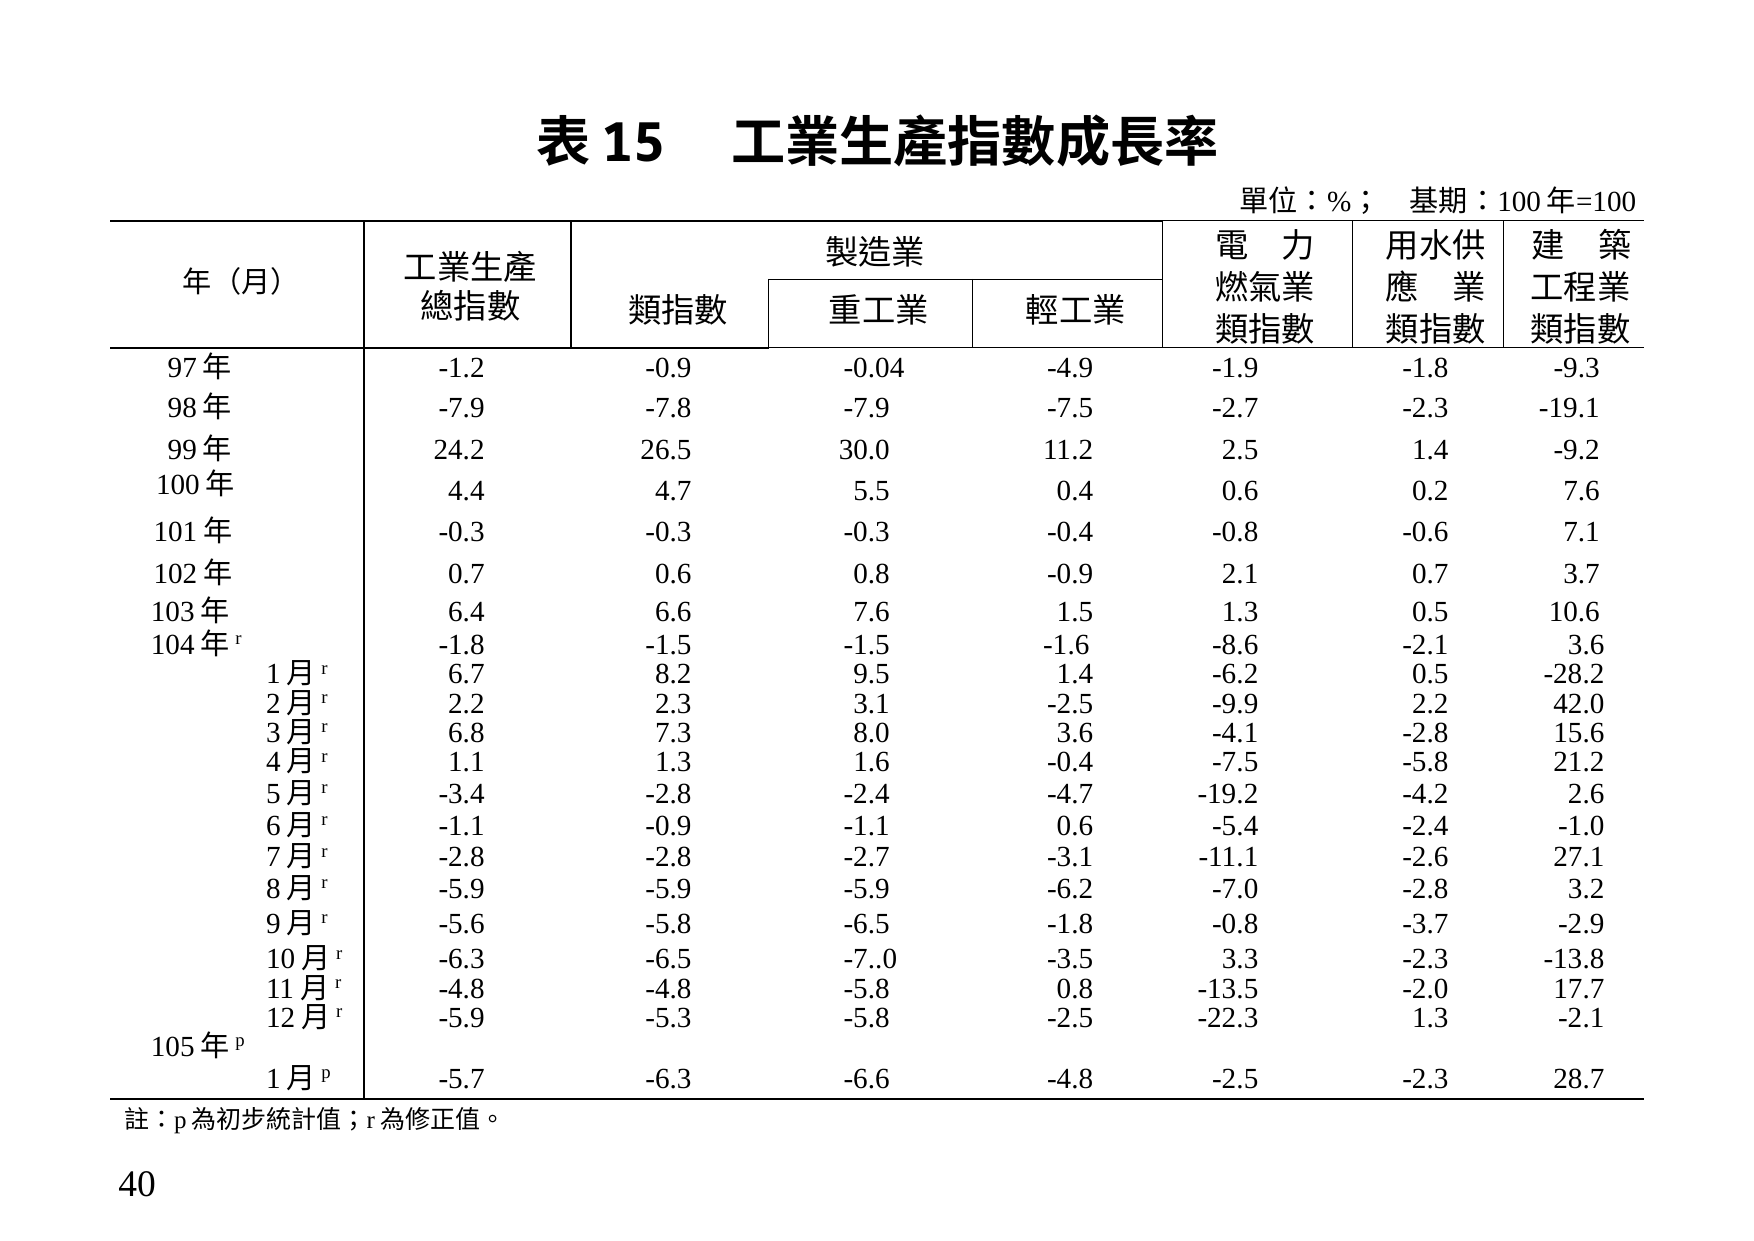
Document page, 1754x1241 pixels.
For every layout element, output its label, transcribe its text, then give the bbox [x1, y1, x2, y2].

table_cell -6.6 [769, 1062, 972, 1098]
table_cell -0.3 [571, 513, 769, 554]
table_cell -0.8 [1163, 513, 1353, 554]
table_cell [1504, 1033, 1644, 1062]
table_cell -5.8 [571, 904, 769, 946]
table_cell 15.6 [1504, 719, 1644, 748]
table_cell 7月r [110, 841, 363, 875]
table_cell -3.7 [1353, 904, 1504, 946]
table_cell 104年r [110, 631, 363, 661]
table_cell -4.8 [571, 975, 769, 1004]
table_cell -2.4 [1353, 812, 1504, 841]
table_cell 3月r [110, 719, 363, 748]
table_cell 3.3 [1163, 946, 1353, 975]
table_cell -6.5 [769, 904, 972, 946]
table_cell 6.4 [365, 595, 571, 631]
table_cell -2.5 [1163, 1062, 1353, 1098]
table_cell -5.8 [1353, 749, 1504, 778]
table_cell 102年 [110, 554, 363, 595]
table_cell -13.5 [1163, 975, 1353, 1004]
table_cell 1月r [110, 661, 363, 690]
table_cell -7.5 [972, 389, 1162, 430]
table_cell -7.5 [1163, 749, 1353, 778]
table_cell 2月r [110, 690, 363, 719]
table_cell -1.2 [365, 349, 571, 388]
text 單位：%； 基期：100年=100 [118, 178, 1636, 220]
table_cell 10月r [110, 946, 363, 975]
table_cell 5.5 [769, 471, 972, 512]
table_cell 3.6 [1504, 631, 1644, 661]
table_cell -5.6 [365, 904, 571, 946]
table_cell -0.3 [769, 513, 972, 554]
table_cell -5.7 [365, 1062, 571, 1098]
table_cell 2.6 [1504, 778, 1644, 812]
table_cell -2.5 [972, 1004, 1162, 1033]
table_cell 1月p [110, 1062, 363, 1098]
table_cell 3.1 [769, 690, 972, 719]
table_cell 0.7 [365, 554, 571, 595]
table_cell -2.4 [769, 778, 972, 812]
table_cell -2.1 [1353, 631, 1504, 661]
table_cell -0.4 [972, 513, 1162, 554]
table_cell 7.1 [1504, 513, 1644, 554]
table_cell 3.6 [972, 719, 1162, 748]
table_cell -1.8 [365, 631, 571, 661]
table_cell -5.8 [769, 1004, 972, 1033]
table_cell -1.8 [972, 904, 1162, 946]
table_cell -2.9 [1504, 904, 1644, 946]
table_cell 4月r [110, 749, 363, 778]
table_cell 0.8 [769, 554, 972, 595]
table_header 建 築 工程業 類指數 [1504, 221, 1644, 347]
table_cell 101年 [110, 513, 363, 554]
text 註：p為初步統計值；r為修正值。 [118, 1100, 1636, 1136]
table_cell -0.9 [571, 812, 769, 841]
table_cell -2.5 [972, 690, 1162, 719]
table_cell -0.6 [1353, 513, 1504, 554]
table_cell -19.1 [1504, 389, 1644, 430]
table_header 電 力 燃氣業 類指數 [1163, 221, 1352, 347]
table_cell 6.6 [571, 595, 769, 631]
table_cell 103年 [110, 595, 363, 631]
table_cell -0.3 [365, 513, 571, 554]
table_cell [571, 1033, 769, 1062]
table_cell -7.9 [365, 389, 571, 430]
table_header 用水供 應 業 類指數 [1353, 221, 1503, 347]
table_cell -1.1 [365, 812, 571, 841]
table_cell -0.9 [571, 349, 769, 388]
table_cell -6.5 [571, 946, 769, 975]
table_cell 0.7 [1353, 554, 1504, 595]
table_cell [1163, 1033, 1353, 1062]
table_cell -2.8 [571, 841, 769, 875]
table_cell -2.8 [1353, 719, 1504, 748]
table_cell -7.9 [769, 389, 972, 430]
table_cell 0.5 [1353, 595, 1504, 631]
table_header 工業生產 總指數 [365, 222, 570, 347]
table_cell 2.5 [1163, 430, 1353, 471]
table_cell -1.0 [1504, 812, 1644, 841]
table_cell 1.6 [769, 749, 972, 778]
table_cell 2.1 [1163, 554, 1353, 595]
table_cell -11.1 [1163, 841, 1353, 875]
table_cell -7.8 [571, 389, 769, 430]
table_cell -1.5 [769, 631, 972, 661]
table_cell -6.3 [571, 1062, 769, 1098]
table_cell -4.2 [1353, 778, 1504, 812]
table_cell 0.8 [972, 975, 1162, 1004]
subtitle 表15 工業生產指數成長率 [118, 99, 1636, 178]
table_cell -7.0 [1163, 875, 1353, 904]
table_header 年（月） [110, 222, 363, 347]
table_cell 17.7 [1504, 975, 1644, 1004]
table_cell -9.2 [1504, 430, 1644, 471]
table_cell 100年 [110, 471, 363, 512]
table_cell -6.3 [365, 946, 571, 975]
table_cell -3.4 [365, 778, 571, 812]
table_cell 24.2 [365, 430, 571, 471]
table_cell -0.04 [769, 348, 972, 388]
table_cell -2.1 [1504, 1004, 1644, 1033]
table_cell -1.8 [1353, 348, 1504, 388]
table_cell 21.2 [1504, 749, 1644, 778]
table_cell -2.7 [1163, 389, 1353, 430]
table_cell -5.9 [769, 875, 972, 904]
table_cell 1.3 [1163, 595, 1353, 631]
table_cell -4.1 [1163, 719, 1353, 748]
table_cell 10.6 [1504, 595, 1644, 631]
table_cell -3.5 [972, 946, 1162, 975]
table_cell -2.8 [1353, 875, 1504, 904]
table_cell -1.6 [972, 631, 1162, 661]
table_cell -1.1 [769, 812, 972, 841]
table_cell 1.1 [365, 749, 571, 778]
table_cell -5.3 [571, 1004, 769, 1033]
table_cell 8.0 [769, 719, 972, 748]
table_cell 11月r [110, 975, 363, 1004]
table_cell -0.9 [972, 554, 1162, 595]
table_cell [972, 1033, 1162, 1062]
table_cell 6.7 [365, 661, 571, 690]
table_cell -2.8 [365, 841, 571, 875]
table_cell -13.8 [1504, 946, 1644, 975]
table_cell -1.9 [1163, 348, 1353, 388]
table_cell [769, 1033, 972, 1062]
table_cell 3.2 [1504, 875, 1644, 904]
table_cell 輕工業 [973, 280, 1162, 347]
table_cell -22.3 [1163, 1004, 1353, 1033]
table_cell -2.3 [1353, 389, 1504, 430]
table_cell [365, 1033, 571, 1062]
table_cell 0.6 [972, 812, 1162, 841]
table_cell 8月r [110, 875, 363, 904]
table_cell 7.6 [1504, 471, 1644, 512]
table_header 製造業 [572, 222, 1162, 279]
table_cell 7.6 [769, 595, 972, 631]
table_cell -28.2 [1504, 661, 1644, 690]
table_cell 0.5 [1353, 661, 1504, 690]
table_cell -2.7 [769, 841, 972, 875]
table_cell 42.0 [1504, 690, 1644, 719]
table_cell -8.6 [1163, 631, 1353, 661]
table_cell 30.0 [769, 430, 972, 471]
table_cell -2.3 [1353, 946, 1504, 975]
table_cell -4.9 [972, 348, 1162, 388]
table_cell 6月r [110, 812, 363, 841]
table_cell -6.2 [972, 875, 1162, 904]
table_cell 105年p [110, 1033, 363, 1062]
table_cell -9.9 [1163, 690, 1353, 719]
table_cell 97年 [110, 349, 363, 388]
table_cell -2.3 [1353, 1062, 1504, 1098]
table_cell -4.8 [365, 975, 571, 1004]
table_cell -7..0 [769, 946, 972, 975]
table_cell 4.7 [571, 471, 769, 512]
table_cell -2.6 [1353, 841, 1504, 875]
table_cell -5.9 [571, 875, 769, 904]
table_cell 28.7 [1504, 1062, 1644, 1098]
table_cell 1.3 [1353, 1004, 1504, 1033]
table_cell 11.2 [972, 430, 1162, 471]
table_cell 7.3 [571, 719, 769, 748]
table_cell 類指數 [572, 279, 768, 347]
table_cell -19.2 [1163, 778, 1353, 812]
table_cell 1.5 [972, 595, 1162, 631]
table_cell 6.8 [365, 719, 571, 748]
table_cell 0.6 [571, 554, 769, 595]
table_cell 5月r [110, 778, 363, 812]
table_cell 27.1 [1504, 841, 1644, 875]
table_cell 98年 [110, 389, 363, 430]
table_cell 26.5 [571, 430, 769, 471]
table_cell -5.4 [1163, 812, 1353, 841]
table_cell 12月r [110, 1004, 363, 1033]
table_cell 2.2 [365, 690, 571, 719]
table_cell 0.6 [1163, 471, 1353, 512]
table_cell -5.8 [769, 975, 972, 1004]
table_cell 0.2 [1353, 471, 1504, 512]
table_cell 99年 [110, 430, 363, 471]
table_cell -5.9 [365, 875, 571, 904]
table_cell 2.3 [571, 690, 769, 719]
table_cell 8.2 [571, 661, 769, 690]
table_cell 0.4 [972, 471, 1162, 512]
table_cell 1.4 [1353, 430, 1504, 471]
table_cell 2.2 [1353, 690, 1504, 719]
table_cell -5.9 [365, 1004, 571, 1033]
table_cell -4.8 [972, 1062, 1162, 1098]
table_cell 1.3 [571, 749, 769, 778]
table_cell -3.1 [972, 841, 1162, 875]
table_cell -9.3 [1504, 348, 1644, 388]
table_cell -0.4 [972, 749, 1162, 778]
table_cell 重工業 [769, 280, 972, 347]
table_cell -0.8 [1163, 904, 1353, 946]
table_cell 9月r [110, 904, 363, 946]
table_cell -2.8 [571, 778, 769, 812]
table_cell 4.4 [365, 471, 571, 512]
table_cell -6.2 [1163, 661, 1353, 690]
table_cell -2.0 [1353, 975, 1504, 1004]
table_cell 3.7 [1504, 554, 1644, 595]
table_cell [1353, 1033, 1504, 1062]
table_cell -4.7 [972, 778, 1162, 812]
table_cell 9.5 [769, 661, 972, 690]
table_cell 1.4 [972, 661, 1162, 690]
table_cell -1.5 [571, 631, 769, 661]
